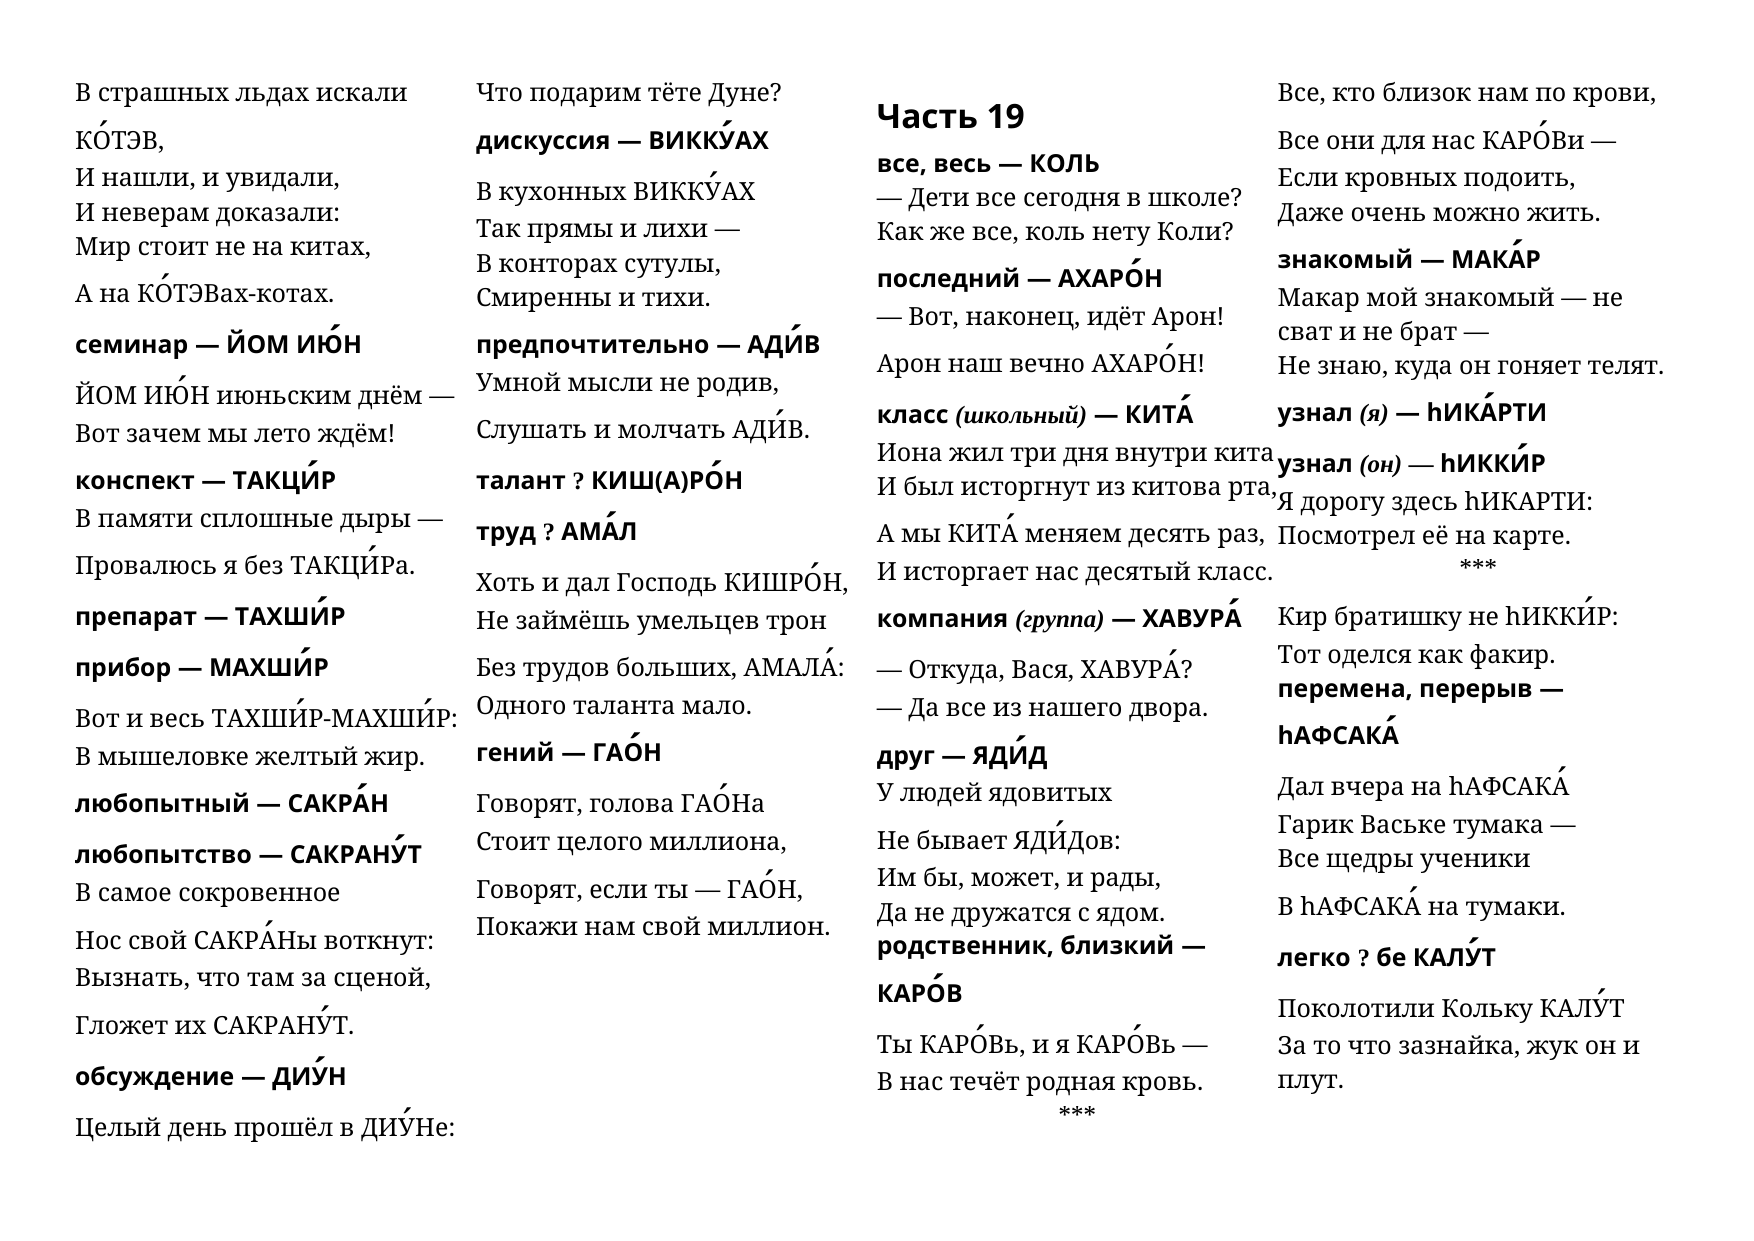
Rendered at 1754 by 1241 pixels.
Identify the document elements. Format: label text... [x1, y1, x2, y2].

subtitle последний — АХАРО́Н [877, 247, 1277, 298]
text Все они для нас КАРО́Ви — [1277, 109, 1678, 160]
text Гложет их САКРАНУ́Т. [75, 994, 476, 1045]
text Одного таланта мало. [476, 688, 877, 722]
text В мышеловке желтый жир. [75, 739, 476, 773]
subtitle гений — ГАО́Н [476, 722, 877, 773]
text Им бы, может, и рады, [877, 860, 1277, 894]
text Ты КАРО́Вь, и я КАРО́Вь — [877, 1013, 1277, 1064]
subtitle родственник, близкий — КАРО́В [877, 928, 1277, 1013]
text В конторах сутулы, [476, 245, 877, 279]
text И неверам доказали: [75, 194, 476, 228]
text *** [1277, 552, 1678, 586]
text Так прямы и лихи — [476, 211, 877, 245]
subtitle талант ? КИШ(А)РО́Н [476, 449, 877, 501]
subtitle дискуссия — ВИККУ́АХ [476, 109, 877, 160]
text За то что зазнайка, жук он и плут. [1277, 1028, 1678, 1096]
subtitle прибор — МАХШИ́Р [75, 637, 476, 688]
text Смиренны и тихи. [476, 279, 877, 313]
subtitle труд ? АМА́Л [476, 501, 877, 552]
text Что подарим тёте Дуне? [476, 75, 877, 109]
text Макар мой знакомый — не сват и не брат — [1277, 279, 1678, 347]
text — Откуда, Вася, ХАВУРА́? [877, 639, 1277, 690]
subtitle друг — ЯДИ́Д [877, 724, 1277, 775]
text В кухонных ВИККУ́АХ [476, 160, 877, 211]
subtitle препарат — ТАХШИ́Р [75, 586, 476, 637]
text Не займёшь умельцев трон [476, 603, 877, 637]
text ЙОМ ИЮ́Н июньским днём — [75, 364, 476, 415]
text Говорят, голова ГАО́На [476, 773, 877, 824]
text Покажи нам свой миллион. [476, 909, 877, 943]
text Гарик Ваське тумака — [1277, 807, 1678, 841]
text Не бывает ЯДИ́Дов: [877, 809, 1277, 860]
subtitle обсуждение — ДИУ́Н [75, 1045, 476, 1096]
text Целый день прошёл в ДИУ́Не: [75, 1096, 476, 1147]
text Не знаю, куда он гоняет телят. [1277, 347, 1678, 381]
text Посмотрел её на карте. [1277, 518, 1678, 552]
text Вот и весь ТАХШИ́Р-МАХШИ́Р: [75, 688, 476, 739]
subtitle конспект — ТАКЦИ́Р [75, 449, 476, 501]
text Стоит целого миллиона, [476, 824, 877, 858]
subtitle семинар — ЙОМ ИЮ́Н [75, 313, 476, 364]
text — Вот, наконец, идёт Арон! [877, 298, 1277, 332]
text Да не дружатся с ядом. [877, 894, 1277, 928]
text А мы КИТА́ меняем десять раз, [877, 503, 1277, 554]
text Умной мысли не родив, [476, 364, 877, 398]
text Все щедры ученики [1277, 841, 1678, 875]
subtitle узнал (он) — hИККИ́Р [1277, 432, 1678, 483]
text Хоть и дал Господь КИШРО́Н, [476, 552, 877, 603]
subtitle перемена, перерыв — hАФСАКА́ [1277, 671, 1678, 756]
text В памяти сплошные дыры — [75, 501, 476, 534]
text *** [877, 1098, 1277, 1132]
text Слушать и молчать АДИ́В. [476, 398, 877, 449]
subtitle любопытный — САКРА́Н [75, 773, 476, 824]
text Мир стоит не на китах, [75, 228, 476, 262]
text Я дорогу здесь hИКАРТИ: [1277, 483, 1678, 518]
text Арон наш вечно АХАРО́Н! [877, 332, 1277, 383]
subtitle все, весь — КОЛЬ [877, 146, 1277, 179]
subtitle класс (школьный) — КИТА́ [877, 383, 1277, 434]
text Говорят, если ты — ГАО́Н, [476, 858, 877, 909]
text Дал вчера на hАФСАКА́ [1277, 756, 1678, 807]
subtitle знакомый — МАКА́Р [1277, 228, 1678, 279]
text Провалюсь я без ТАКЦИ́Ра. [75, 534, 476, 586]
text Если кровных подоить, [1277, 160, 1678, 194]
text А на КО́ТЭВах-котах. [75, 262, 476, 313]
text Без трудов больших, АМАЛА́: [476, 637, 877, 688]
text Тот оделся как факир. [1277, 637, 1678, 671]
text Нос свой САКРА́Ны воткнут: [75, 909, 476, 960]
subtitle любопытство — САКРАНУ́Т [75, 824, 476, 875]
text И нашли, и увидали, [75, 160, 476, 194]
text И исторгает нас десятый класс. [877, 554, 1277, 588]
text — Да все из нашего двора. [877, 690, 1277, 724]
subtitle предпочтительно — АДИ́В [476, 313, 877, 364]
subtitle узнал (я) — hИКА́РТИ [1277, 381, 1678, 432]
text Иона жил три дня внутри кита [877, 434, 1277, 469]
text И был исторгнут из китова рта, [877, 469, 1277, 503]
text Все, кто близок нам по крови, [1277, 75, 1678, 109]
text Вызнать, что там за сценой, [75, 960, 476, 994]
text Кир братишку не hИККИ́Р: [1277, 586, 1678, 637]
text — Дети все сегодня в школе? [877, 179, 1277, 213]
subtitle легко ? бе КАЛУ́Т [1277, 926, 1678, 977]
text В hАФСАКА́ на тумаки. [1277, 875, 1678, 926]
text В самое сокровенное [75, 875, 476, 909]
text Даже очень можно жить. [1277, 194, 1678, 228]
subtitle компания (группа) — ХАВУРА́ [877, 588, 1277, 639]
text Как же все, коль нету Коли? [877, 213, 1277, 247]
text В страшных льдах искали КО́ТЭВ, [75, 75, 476, 160]
text Поколотили Кольку КАЛУ́Т [1277, 977, 1678, 1028]
text У людей ядовитых [877, 775, 1277, 809]
text Вот зачем мы лето ждём! [75, 415, 476, 449]
text В нас течёт родная кровь. [877, 1064, 1277, 1098]
